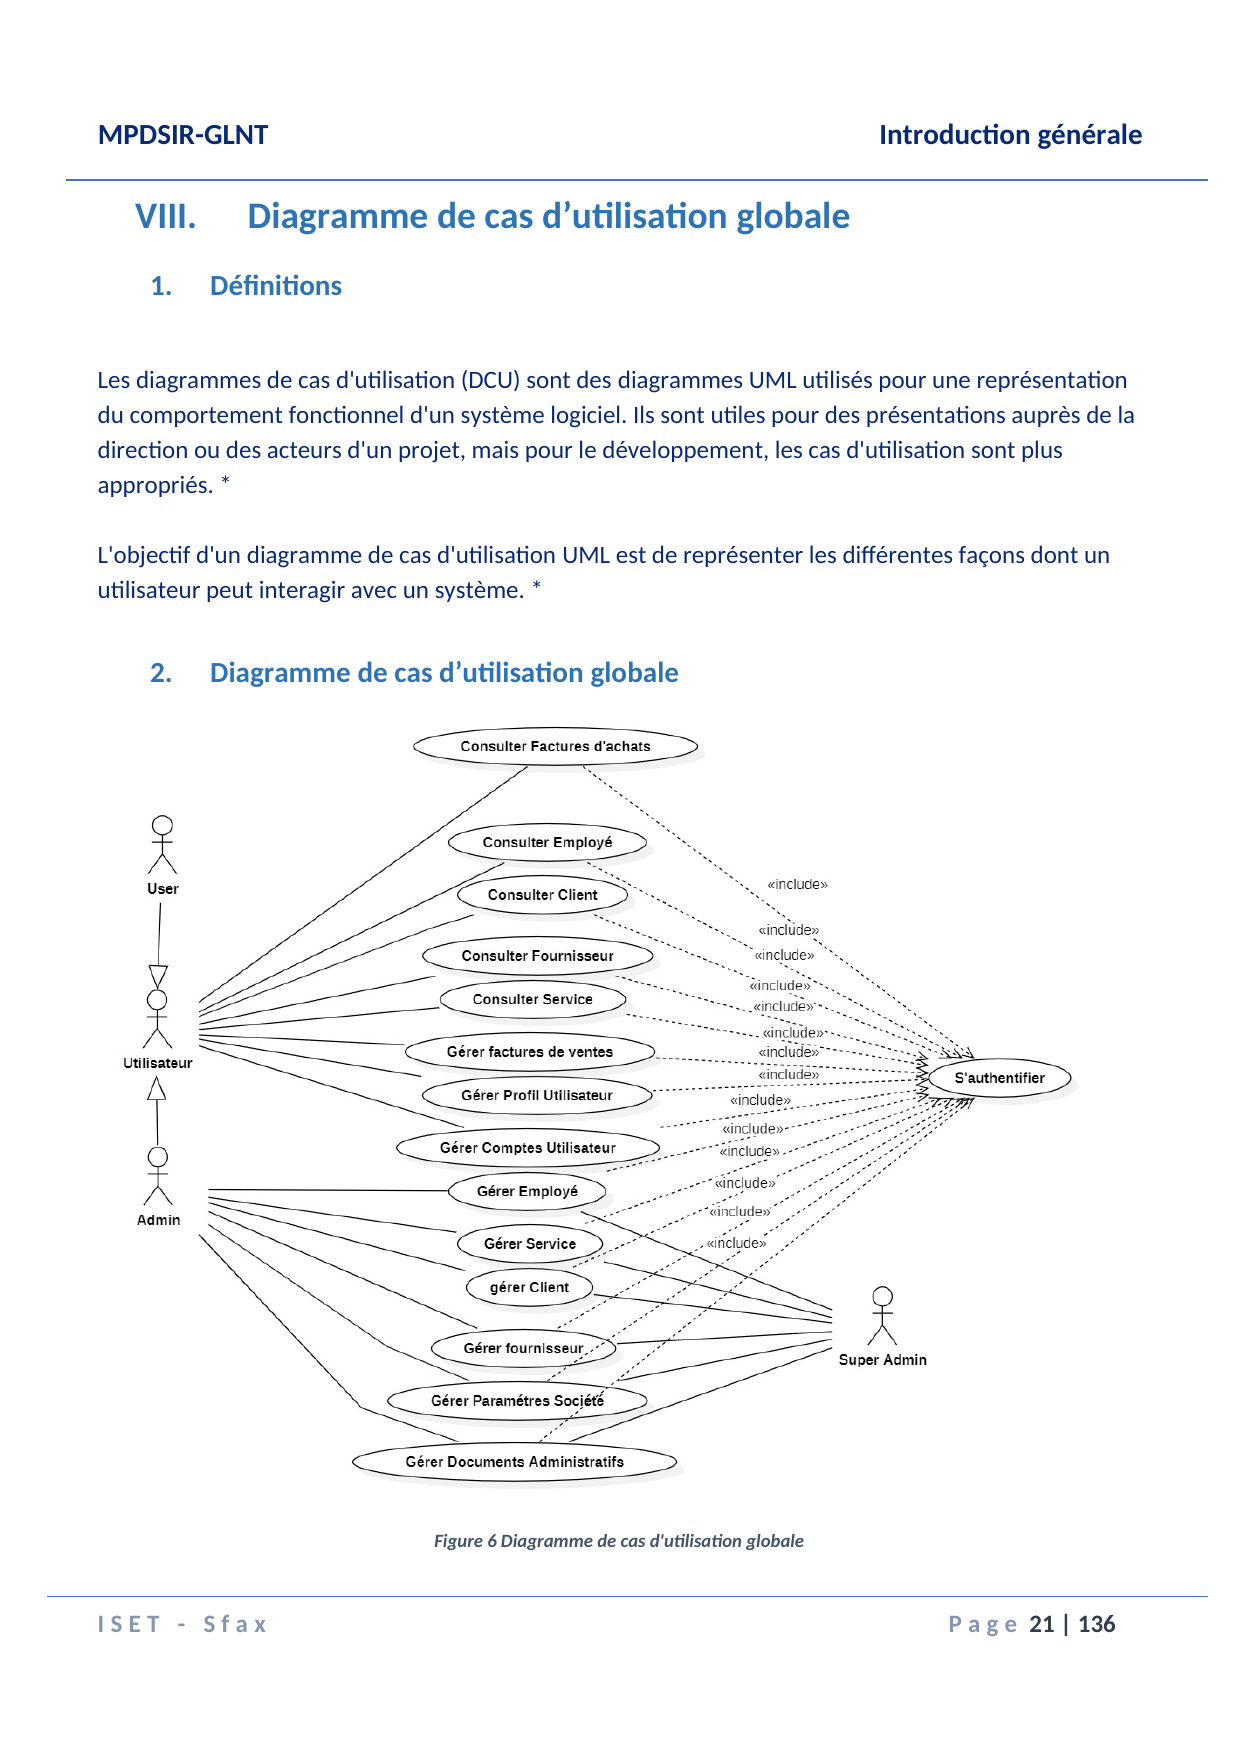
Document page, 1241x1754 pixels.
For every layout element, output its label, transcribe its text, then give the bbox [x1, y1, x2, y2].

subtitle Diagramme de cas d’utilisation globale [172, 654, 1143, 690]
text L'objectif d'un diagramme de cas d'utilisation UML est de représenter les différentes façons dont un utilisateur peut interagir avec un système. * [97, 539, 1143, 605]
subtitle Définitions [172, 267, 1143, 303]
text Les diagrammes de cas d'utilisation (DCU) sont des diagrammes UML utilisés pour une représentation du comportement fonctionnel d'un système logiciel. Ils sont utiles pour des présentations auprès de la direction ou des acteurs d'un projet, mais pour le développement, les cas d'utilisation sont plus appropriés. * [97, 364, 1143, 500]
text Figure 6 Diagramme de cas d'utilisation globale [97, 1529, 1143, 1552]
subtitle Diagramme de cas d’utilisation globale [135, 192, 1143, 238]
